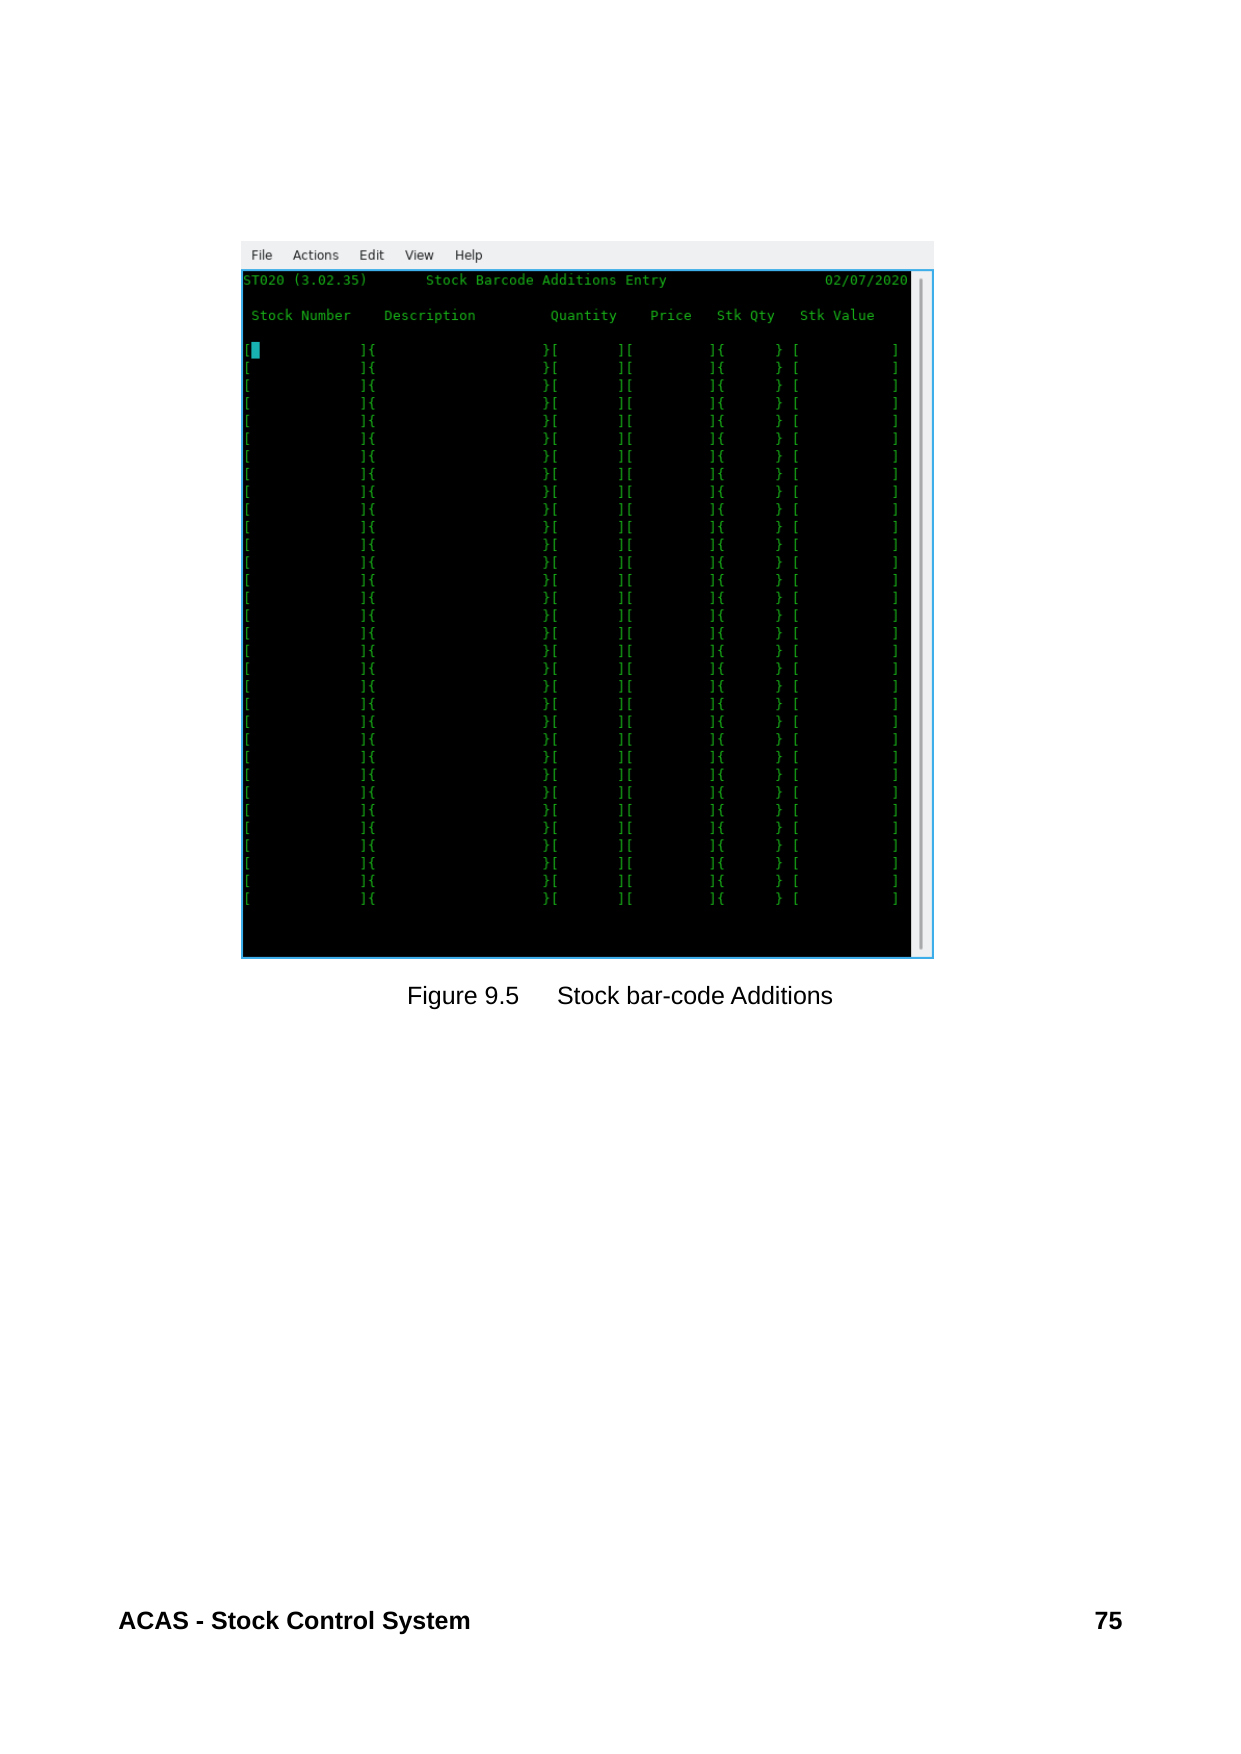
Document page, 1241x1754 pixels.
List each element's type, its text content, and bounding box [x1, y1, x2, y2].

picture [241, 241, 934, 959]
text Figure 9.5 Stock bar-code Additions [118, 981, 1122, 1009]
